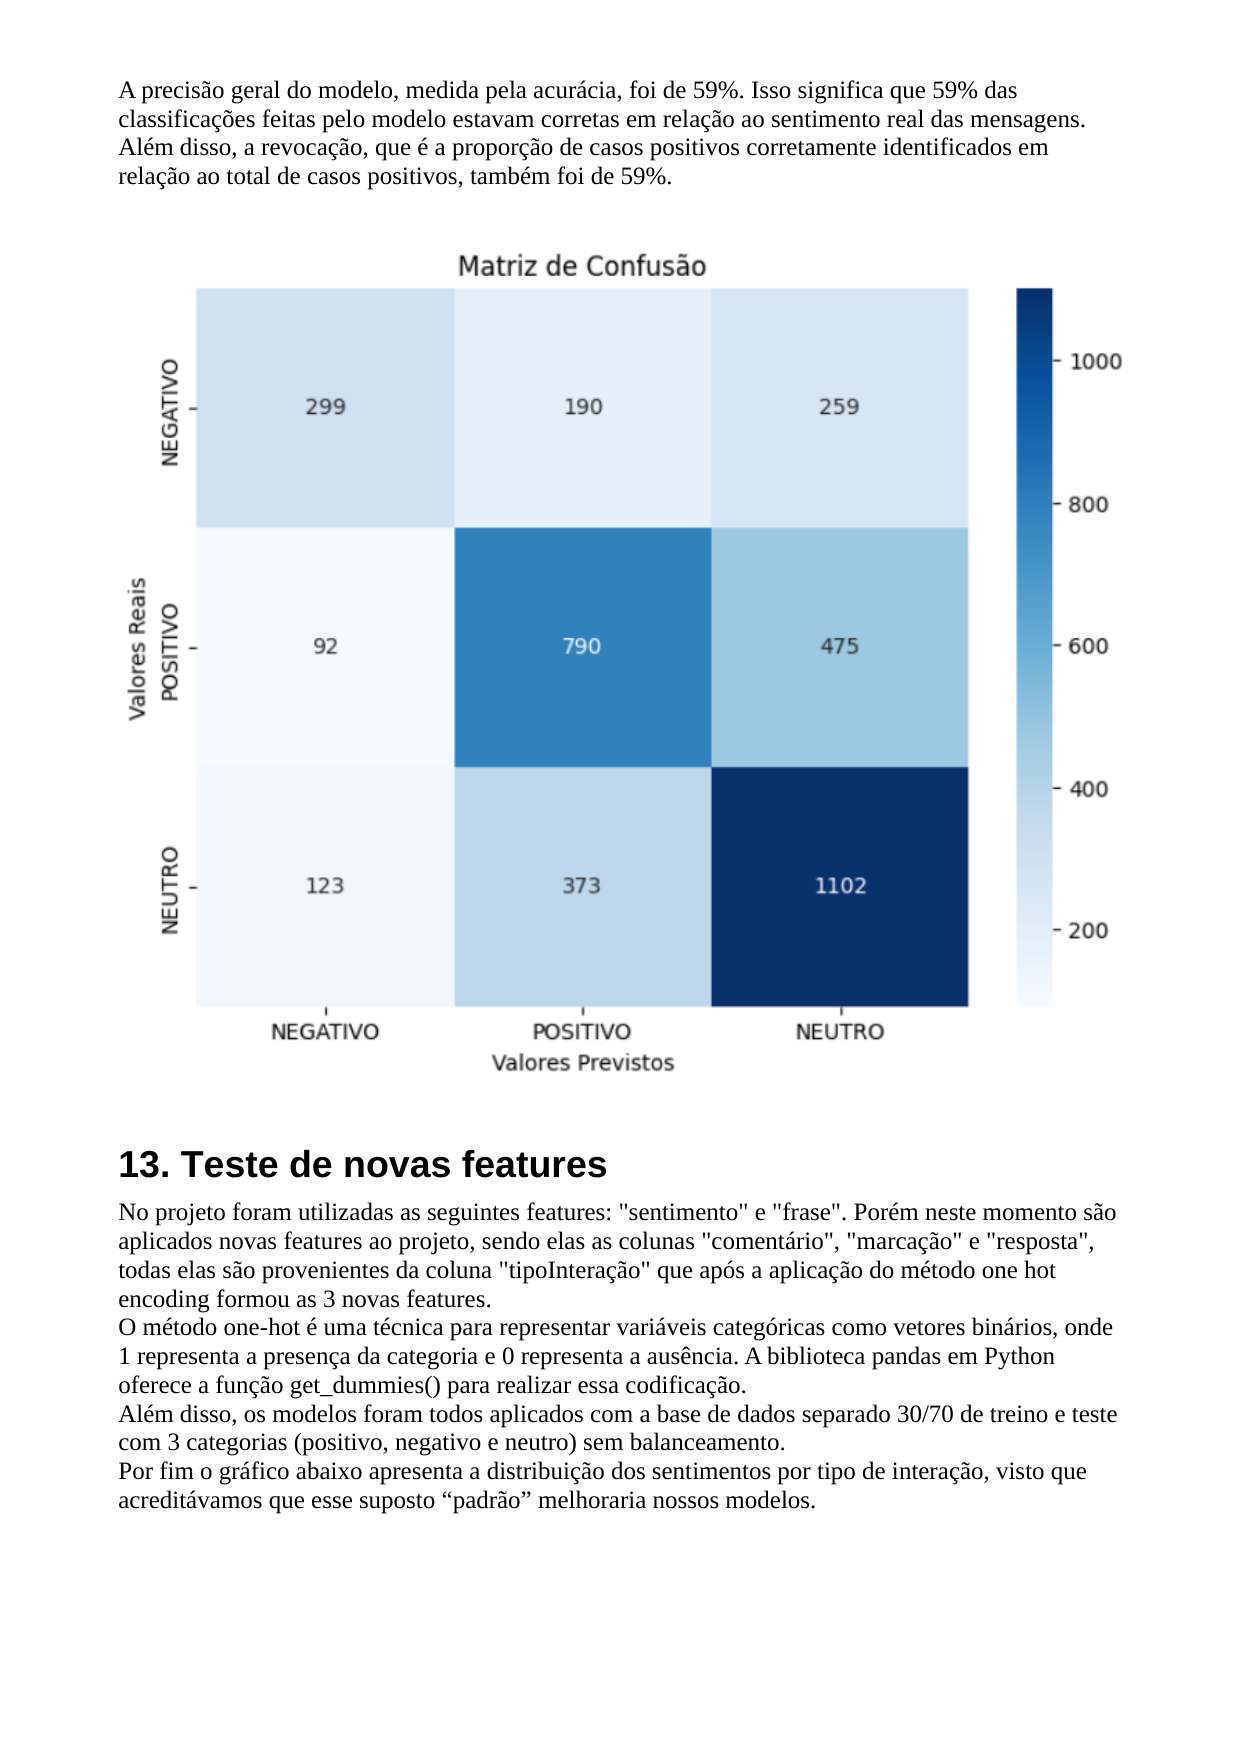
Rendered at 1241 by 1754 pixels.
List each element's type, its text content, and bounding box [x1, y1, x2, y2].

text Além disso, os modelos foram todos aplicados com a base de dados separado 30/70 de treino e teste com 3 categorias (positivo, negativo e neutro) sem balanceamento. [118, 1399, 1122, 1456]
text Por fim o gráfico abaixo apresenta a distribuição dos sentimentos por tipo de interação, visto que acreditávamos que esse suposto “padrão” melhoraria nossos modelos. [118, 1456, 1122, 1514]
text A precisão geral do modelo, medida pela acurácia, foi de 59%. Isso significa que 59% das classificações feitas pelo modelo estavam corretas em relação ao sentimento real das mensagens. Além disso, a revocação, que é a proporção de casos positivos corretamente identificados em relação ao total de casos positivos, também foi de 59%. [118, 75, 1122, 190]
text No projeto foram utilizadas as seguintes features: "sentimento" e "frase". Porém neste momento são aplicados novas features ao projeto, sendo elas as colunas "comentário", "marcação" e "resposta", todas elas são provenientes da coluna "tipoInteração" que após a aplicação do método one hot encoding formou as 3 novas features. [118, 1197, 1122, 1312]
text O método one-hot é uma técnica para representar variáveis categóricas como vetores binários, onde 1 representa a presença da categoria e 0 representa a ausência. A biblioteca pandas em Python oferece a função get_dummies() para realizar essa codificação. [118, 1312, 1122, 1399]
subtitle 13. Teste de novas features [118, 1142, 1122, 1185]
